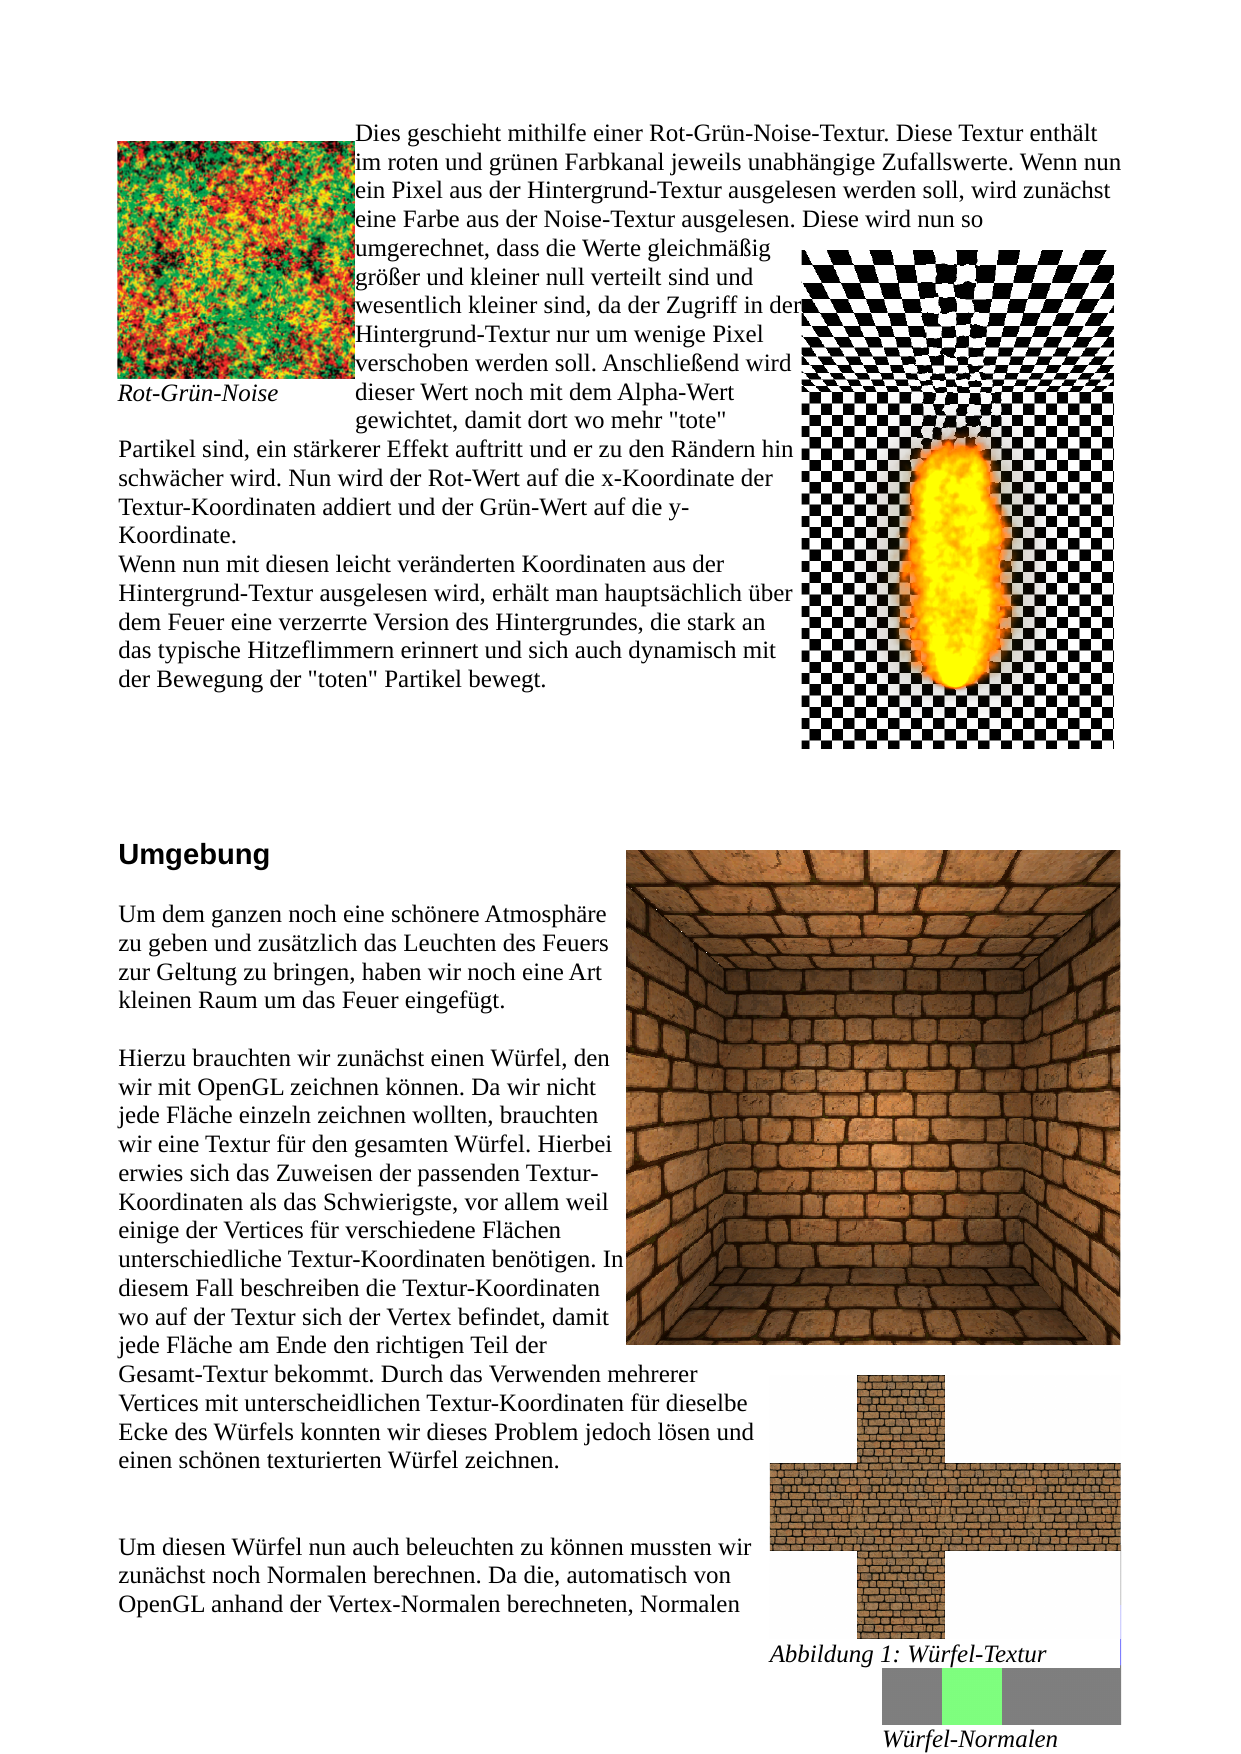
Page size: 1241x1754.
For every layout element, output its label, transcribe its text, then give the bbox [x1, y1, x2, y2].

picture [626, 850, 1121, 1345]
text Um diesen Würfel nun auch beleuchten zu können mussten wir zunächst noch Normalen berechnen. Da die, automatisch von OpenGL anhand der Vertex-Normalen berechneten, Normalen [118, 1532, 769, 1618]
picture [801, 250, 1114, 749]
text Um dem ganzen noch eine schönere Atmosphäre zu geben und zusätzlich das Leuchten des Feuers zur Geltung zu bringen, haben wir noch eine Art kleinen Raum um das Feuer eingefügt. [118, 899, 626, 1014]
text Dies geschieht mithilfe einer Rot-Grün-Noise-Textur. Diese Textur enthält im roten und grünen Farbkanal jeweils unabhängige Zufallswerte. Wenn nun ein Pixel aus der Hintergrund-Textur ausgelesen werden soll, wird zunächst eine Farbe aus der Noise-Textur ausgelesen. Diese wird nun so umgerechnet, dass die Werte gleichmäßig größer und kleiner null verteilt sind und wesentlich kleiner sind, da der Zugriff in der Hintergrund-Textur nur um wenige Pixel verschoben werden soll. Anschließend wird dieser Wert noch mit dem Alpha-Wert gewichtet, damit dort wo mehr "tote" Partikel sind, ein stärkerer Effekt auftritt und er zu den Rändern hin schwächer wird. Nun wird der Rot-Wert auf die x-Koordinate der Textur-Koordinaten addiert und der Grün-Wert auf die y-Koordinate. [117, 118, 1122, 549]
picture [769, 1375, 1122, 1725]
text Umgebung [118, 837, 1122, 870]
text Hierzu brauchten wir zunächst einen Würfel, den wir mit OpenGL zeichnen können. Da wir nicht jede Fläche einzeln zeichnen wollten, brauchten wir eine Textur für den gesamten Würfel. Hierbei erwies sich das Zuweisen der passenden Textur-Koordinaten als das Schwierigste, vor allem weil einige der Vertices für verschiedene Flächen unterschiedliche Textur-Koordinaten benötigen. In diesem Fall beschreiben die Textur-Koordinaten wo auf der Textur sich der Vertex befindet, damit jede Fläche am Ende den richtigen Teil der Gesamt-Textur bekommt. Durch das Verwenden mehrerer Vertices mit unterscheidlichen Textur-Koordinaten für dieselbe Ecke des Würfels konnten wir dieses Problem jedoch lösen und einen schönen texturierten Würfel zeichnen. [118, 1043, 1122, 1474]
text Abbildung 1: Würfel-Textur [769, 1639, 1120, 1668]
text Würfel-Normalen [882, 1725, 1121, 1753]
text Rot-Grün-Noise [117, 379, 355, 407]
text Wenn nun mit diesen leicht veränderten Koordinaten aus der Hintergrund-Textur ausgelesen wird, erhält man hauptsächlich über dem Feuer eine verzerrte Version des Hintergrundes, die stark an das typische Hitzeflimmern erinnert und sich auch dynamisch mit der Bewegung der "toten" Partikel bewegt. [118, 549, 801, 693]
picture [117, 141, 355, 379]
